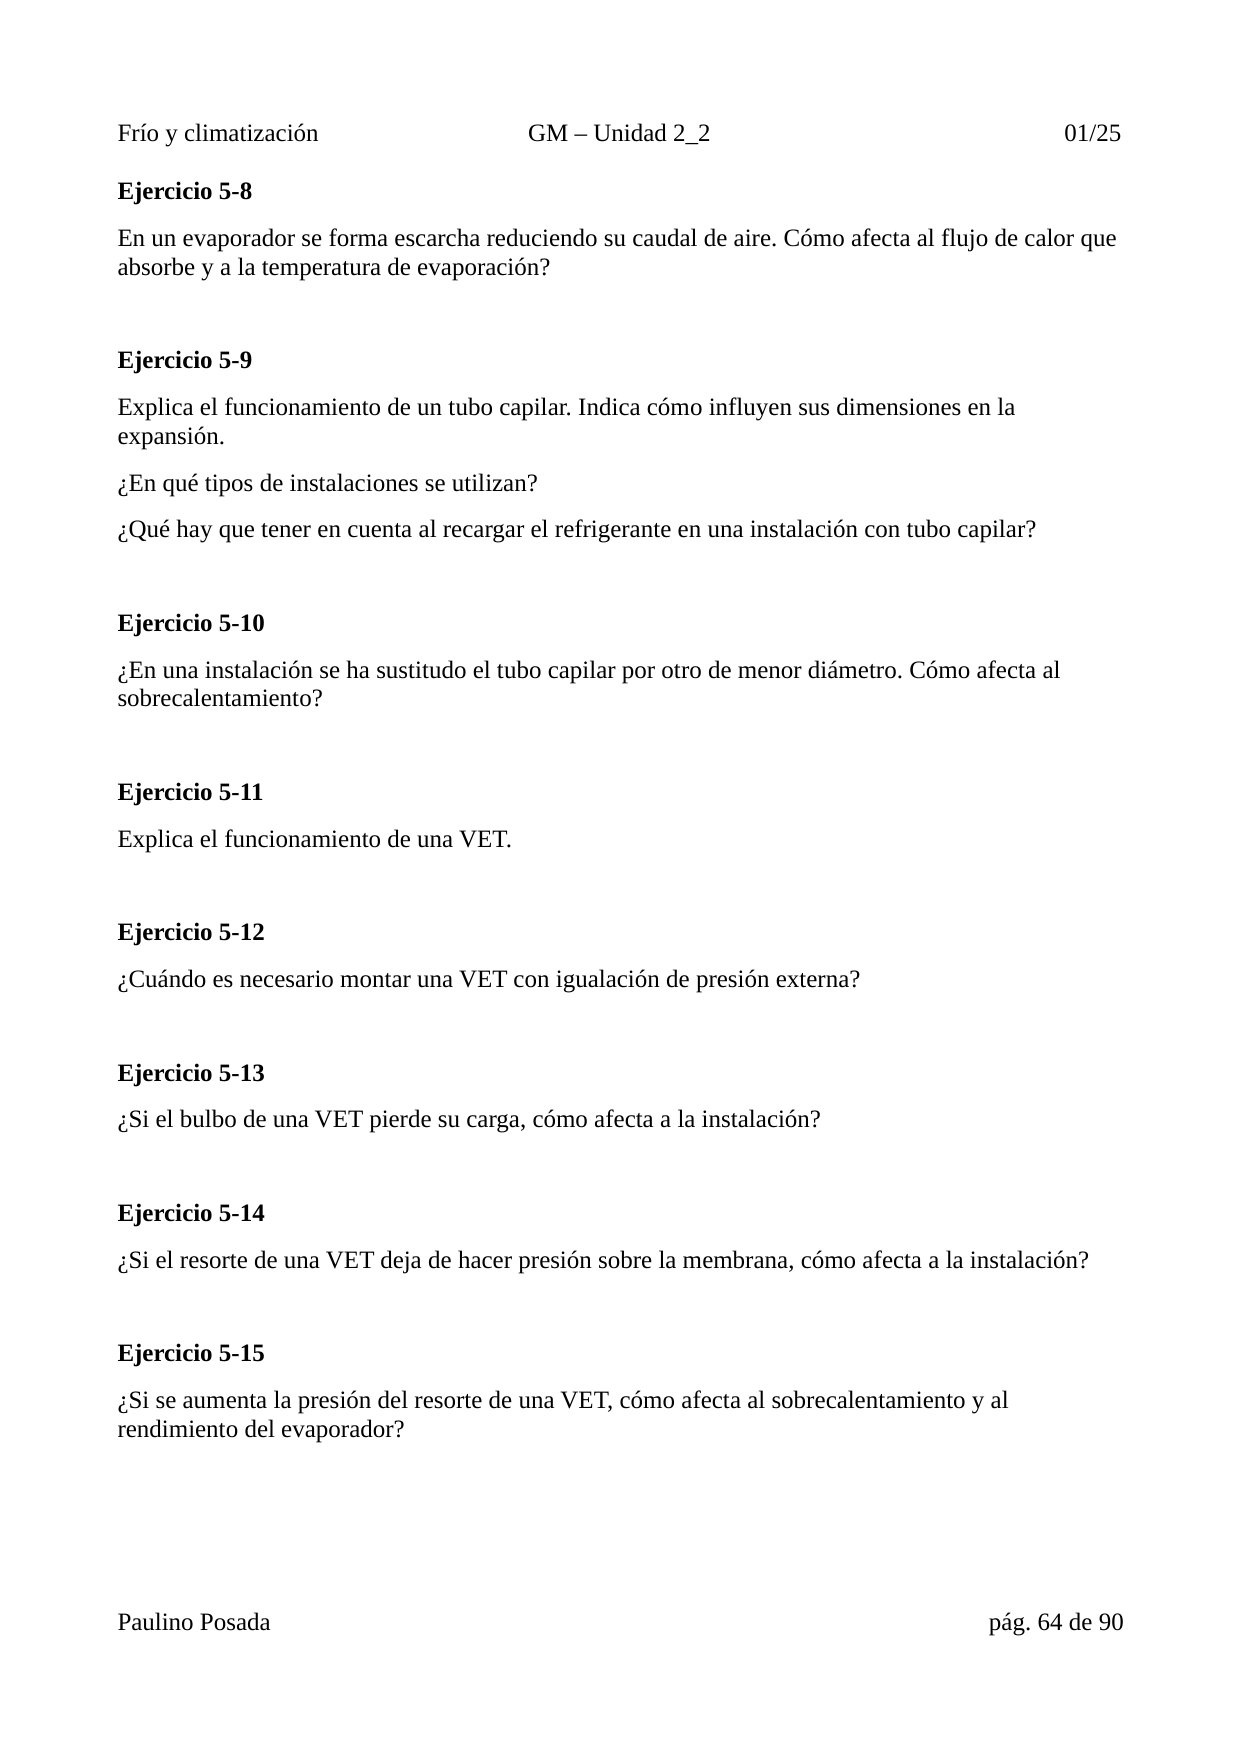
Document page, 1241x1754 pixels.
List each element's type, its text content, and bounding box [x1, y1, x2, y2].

text ¿Qué hay que tener en cuenta al recargar el refrigerante en una instalación con tubo capilar? [117, 514, 1123, 543]
text Ejercicio 5-12 [117, 917, 1123, 946]
text Ejercicio 5-11 [117, 777, 1123, 806]
text En un evaporador se forma escarcha reduciendo su caudal de aire. Cómo afecta al flujo de calor que absorbe y a la temperatura de evaporación? [117, 223, 1123, 281]
text Ejercicio 5-8 [117, 176, 1123, 205]
text Ejercicio 5-15 [117, 1338, 1123, 1367]
text ¿En qué tipos de instalaciones se utilizan? [117, 468, 1123, 496]
text Ejercicio 5-9 [117, 345, 1123, 374]
text Ejercicio 5-14 [117, 1198, 1123, 1227]
text ¿Si se aumenta la presión del resorte de una VET, cómo afecta al sobrecalentamiento y al rendimiento del evaporador? [117, 1385, 1123, 1443]
text ¿En una instalación se ha sustitudo el tubo capilar por otro de menor diámetro. Cómo afecta al sobrecalentamiento? [117, 655, 1123, 712]
text Ejercicio 5-13 [117, 1058, 1123, 1086]
text Explica el funcionamiento de un tubo capilar. Indica cómo influyen sus dimensiones en la expansión. [117, 392, 1123, 450]
text ¿Si el bulbo de una VET pierde su carga, cómo afecta a la instalación? [117, 1104, 1123, 1133]
text Explica el funcionamiento de una VET. [117, 824, 1123, 853]
text Ejercicio 5-10 [117, 608, 1123, 637]
text ¿Cuándo es necesario montar una VET con igualación de presión externa? [117, 964, 1123, 993]
text ¿Si el resorte de una VET deja de hacer presión sobre la membrana, cómo afecta a la instalación? [117, 1245, 1123, 1273]
